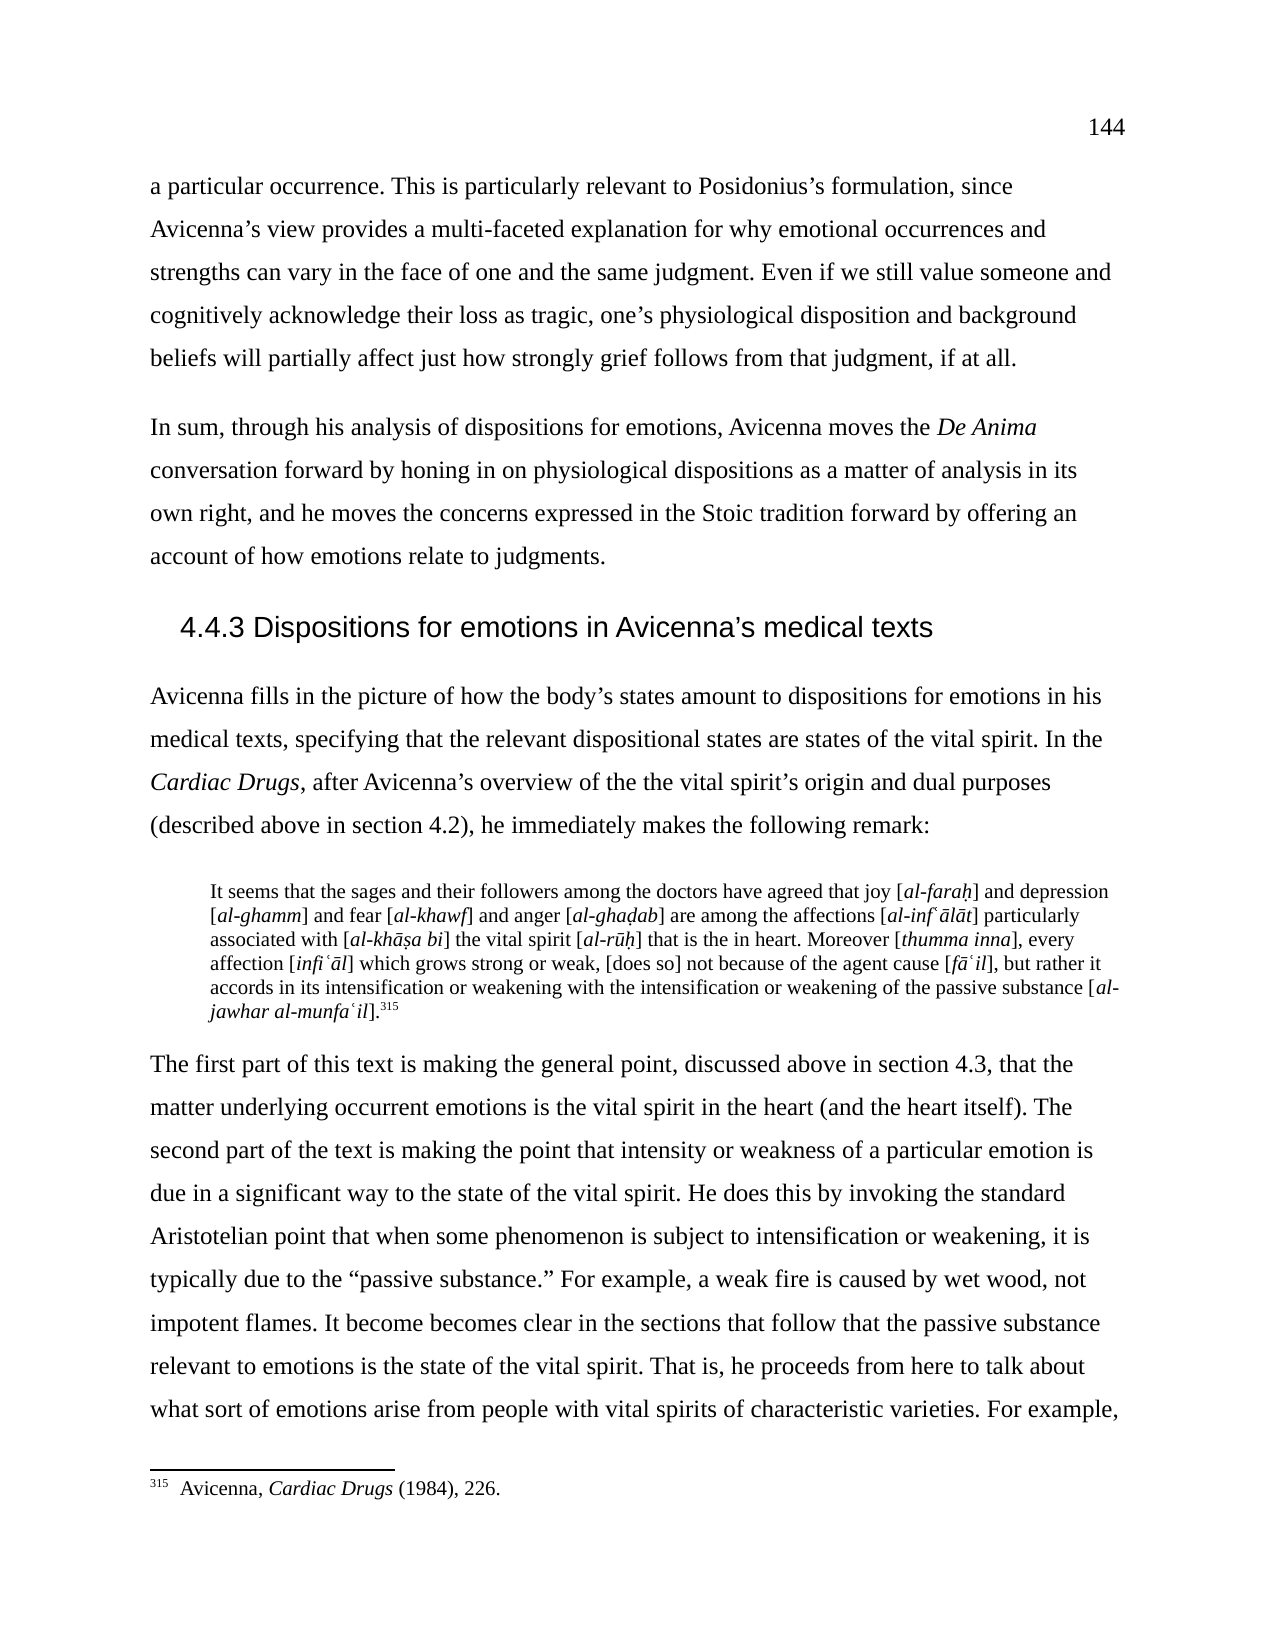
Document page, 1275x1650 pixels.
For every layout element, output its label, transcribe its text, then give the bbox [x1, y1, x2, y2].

text The first part of this text is making the general point, discussed above in section 4.3, that the matter underlying occurrent emotions is the vital spirit in the heart (and the heart itself). The second part of the text is making the point that intensity or weakness of a particular emotion is due in a significant way to the state of the vital spirit. He does this by invoking the standard Aristotelian point that when some phenomenon is subject to intensification or weakening, it is typically due to the “passive substance.” For example, a weak fire is caused by wet wood, not impotent flames. It become becomes clear in the sections that follow that the passive substance relevant to emotions is the state of the vital spirit. That is, he proceeds from here to talk about what sort of emotions arise from people with vital spirits of characteristic varieties. For example, [150, 1049, 1125, 1423]
text Avicenna fills in the picture of how the body’s states amount to dispositions for emotions in his medical texts, specifying that the relevant dispositional states are states of the vital spirit. In the Cardiac Drugs, after Avicenna’s overview of the the vital spirit’s origin and dual purposes (described above in section 4.2), he immediately makes the following remark: [150, 681, 1125, 839]
text In sum, through his analysis of dispositions for emotions, Avicenna moves the De Anima conversation forward by honing in on physiological dispositions as a matter of analysis in its own right, and he moves the concerns expressed in the Stoic tradition forward by offering an account of how emotions relate to judgments. [150, 412, 1125, 570]
subtitle 4.4.3 Dispositions for emotions in Avicenna’s medical texts [180, 610, 1125, 643]
text It seems that the sages and their followers among the doctors have agreed that joy [al-faraḥ] and depression [al-ghamm] and fear [al-khawf] and anger [al-ghaḍab] are among the affections [al-infʿālāt] particularly associated with [al-khāṣa bi] the vital spirit [al-rūḥ] that is the in heart. Moreover [thumma inna], every affection [infiʿāl] which grows strong or weak, [does so] not because of the agent cause [fāʿil], but rather it accords in its intensification or weakening with the intensification or weakening of the passive substance [al-jawhar al-munfaʿil]. [210, 879, 1125, 1023]
text Avicenna, Cardiac Drugs (1984), 226. [150, 1476, 1125, 1500]
text a particular occurrence. This is particularly relevant to Posidonius’s formulation, since Avicenna’s view provides a multi-faceted explanation for why emotional occurrences and strengths can vary in the face of one and the same judgment. Even if we still value someone and cognitively acknowledge their loss as tragic, one’s physiological disposition and background beliefs will partially affect just how strongly grief follows from that judgment, if at all. [150, 171, 1125, 372]
